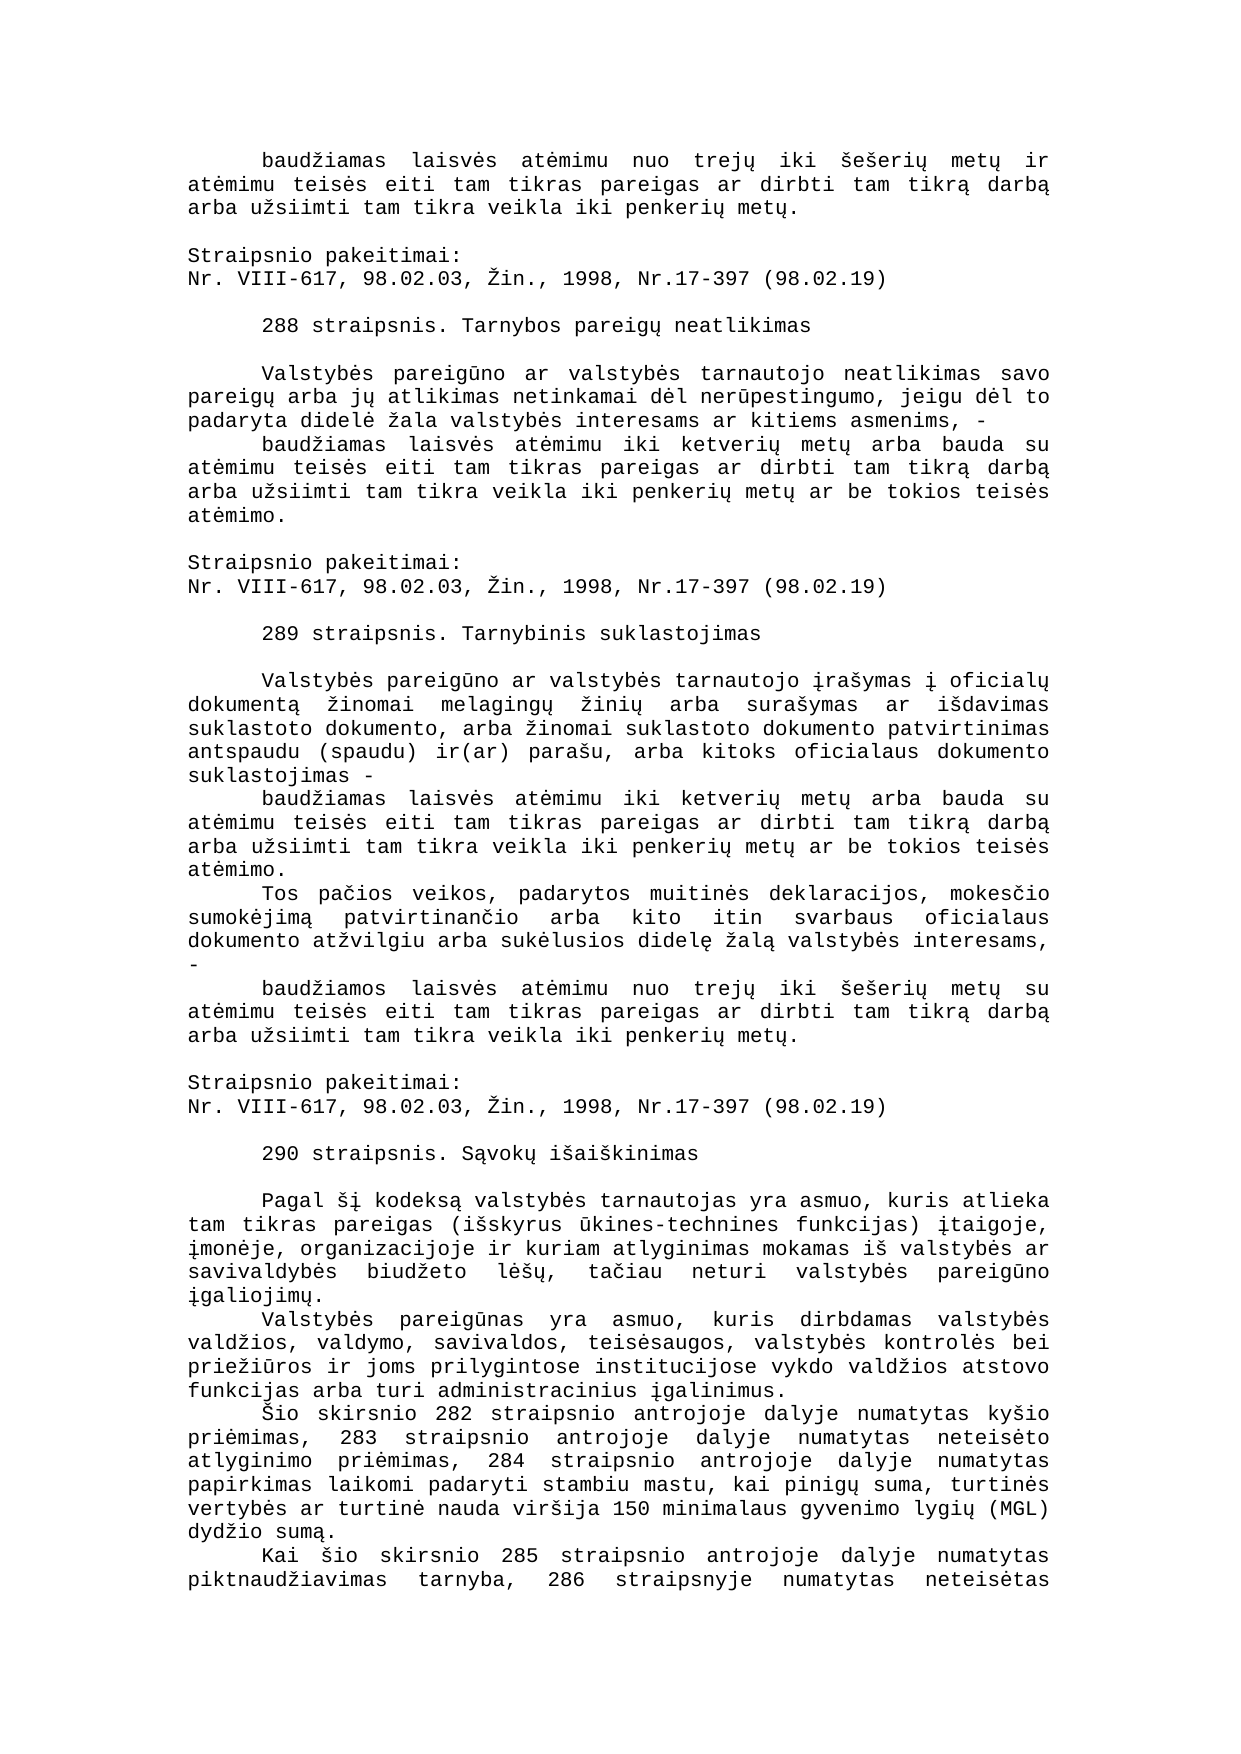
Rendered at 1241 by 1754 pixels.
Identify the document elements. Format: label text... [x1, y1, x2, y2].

text 288 straipsnis. Tarnybos pareigų neatlikimas [207, 316, 1050, 339]
text Nr. VIII-617, 98.02.03, Žin., 1998, Nr.17-397 (98.02.19) [187, 268, 1050, 292]
text baudžiamos laisvės atėmimu nuo trejų iki šešerių metų su atėmimu teisės eiti tam tikras pareigas ar dirbti tam tikrą darbą arba užsiimti tam tikra veikla iki penkerių metų. [187, 978, 1050, 1048]
text baudžiamas laisvės atėmimu iki ketverių metų arba bauda su atėmimu teisės eiti tam tikras pareigas ar dirbti tam tikrą darbą arba užsiimti tam tikra veikla iki penkerių metų ar be tokios teisės atėmimo. [187, 788, 1050, 883]
text 289 straipsnis. Tarnybinis suklastojimas [207, 623, 1050, 647]
text Straipsnio pakeitimai: [187, 244, 1050, 268]
text Straipsnio pakeitimai: [187, 1072, 1050, 1096]
text Valstybės pareigūno ar valstybės tarnautojo įrašymas į oficialų dokumentą žinomai melagingų žinių arba surašymas ar išdavimas suklastoto dokumento, arba žinomai suklastoto dokumento patvirtinimas antspaudu (spaudu) ir(ar) parašu, arba kitoks oficialaus dokumento suklastojimas - [187, 670, 1050, 788]
text Valstybės pareigūnas yra asmuo, kuris dirbdamas valstybės valdžios, valdymo, savivaldos, teisėsaugos, valstybės kontrolės bei priežiūros ir joms prilygintose institucijose vykdo valdžios atstovo funkcijas arba turi administracinius įgalinimus. [187, 1309, 1050, 1403]
text baudžiamas laisvės atėmimu nuo trejų iki šešerių metų ir atėmimu teisės eiti tam tikras pareigas ar dirbti tam tikrą darbą arba užsiimti tam tikra veikla iki penkerių metų. [187, 150, 1050, 221]
text Nr. VIII-617, 98.02.03, Žin., 1998, Nr.17-397 (98.02.19) [187, 1096, 1050, 1119]
text Valstybės pareigūno ar valstybės tarnautojo neatlikimas savo pareigų arba jų atlikimas netinkamai dėl nerūpestingumo, jeigu dėl to padaryta didelė žala valstybės interesams ar kitiems asmenims, - [187, 363, 1050, 434]
text baudžiamas laisvės atėmimu iki ketverių metų arba bauda su atėmimu teisės eiti tam tikras pareigas ar dirbti tam tikrą darbą arba užsiimti tam tikra veikla iki penkerių metų ar be tokios teisės atėmimo. [187, 434, 1050, 528]
text Tos pačios veikos, padarytos muitinės deklaracijos, mokesčio sumokėjimą patvirtinančio arba kito itin svarbaus oficialaus dokumento atžvilgiu arba sukėlusios didelę žalą valstybės interesams, - [187, 883, 1050, 978]
text Pagal šį kodeksą valstybės tarnautojas yra asmuo, kuris atlieka tam tikras pareigas (išskyrus ūkines-technines funkcijas) įtaigoje, įmonėje, organizacijoje ir kuriam atlyginimas mokamas iš valstybės ar savivaldybės biudžeto lėšų, tačiau neturi valstybės pareigūno įgaliojimų. [187, 1190, 1050, 1309]
text Straipsnio pakeitimai: [187, 552, 1050, 576]
text 290 straipsnis. Sąvokų išaiškinimas [206, 1143, 1050, 1167]
text Nr. VIII-617, 98.02.03, Žin., 1998, Nr.17-397 (98.02.19) [187, 576, 1050, 599]
text Šio skirsnio 282 straipsnio antrojoje dalyje numatytas kyšio priėmimas, 283 straipsnio antrojoje dalyje numatytas neteisėto atlyginimo priėmimas, 284 straipsnio antrojoje dalyje numatytas papirkimas laikomi padaryti stambiu mastu, kai pinigų suma, turtinės vertybės ar turtinė nauda viršija 150 minimalaus gyvenimo lygių (MGL) dydžio sumą. [187, 1403, 1050, 1545]
text Kai šio skirsnio 285 straipsnio antrojoje dalyje numatytas piktnaudžiavimas tarnyba, 286 straipsnyje numatytas neteisėtas [187, 1545, 1050, 1592]
